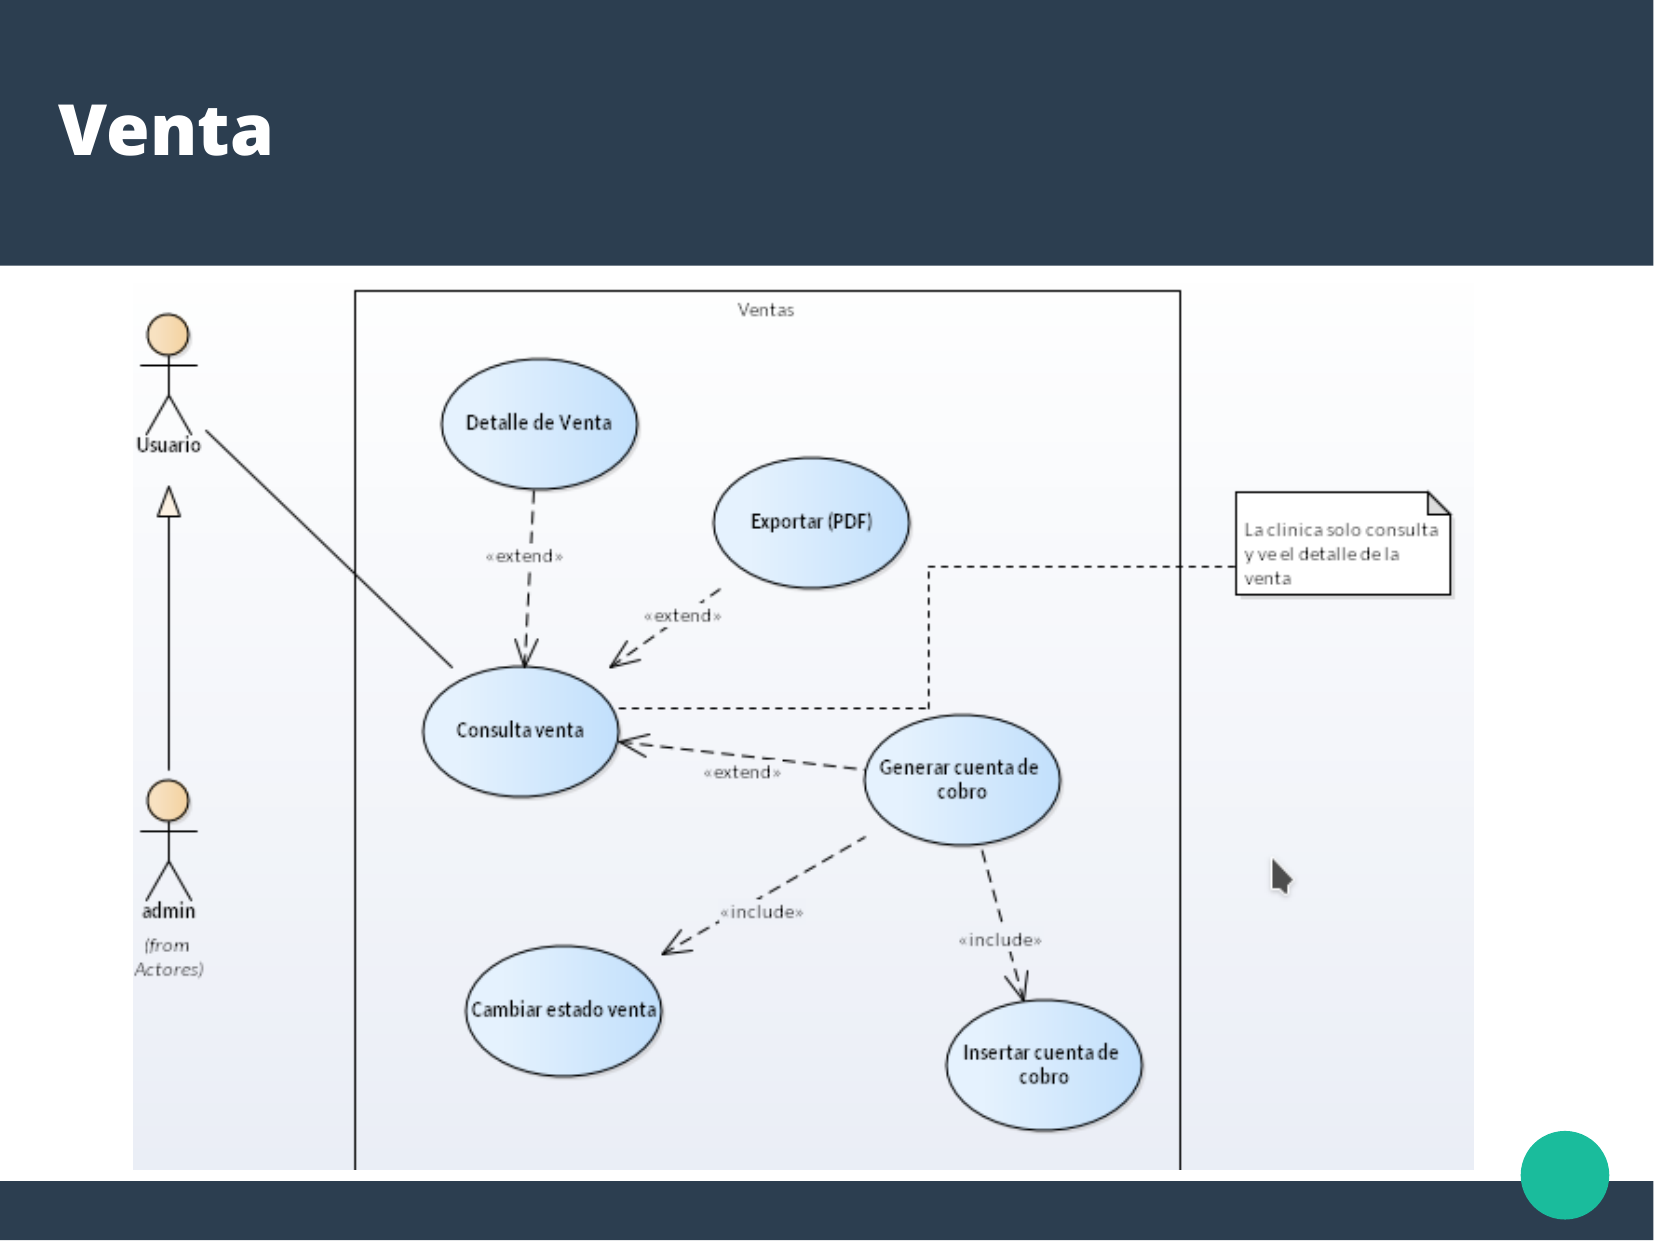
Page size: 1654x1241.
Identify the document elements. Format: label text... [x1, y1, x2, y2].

title Venta [59, 49, 1595, 207]
picture [133, 283, 1474, 1170]
